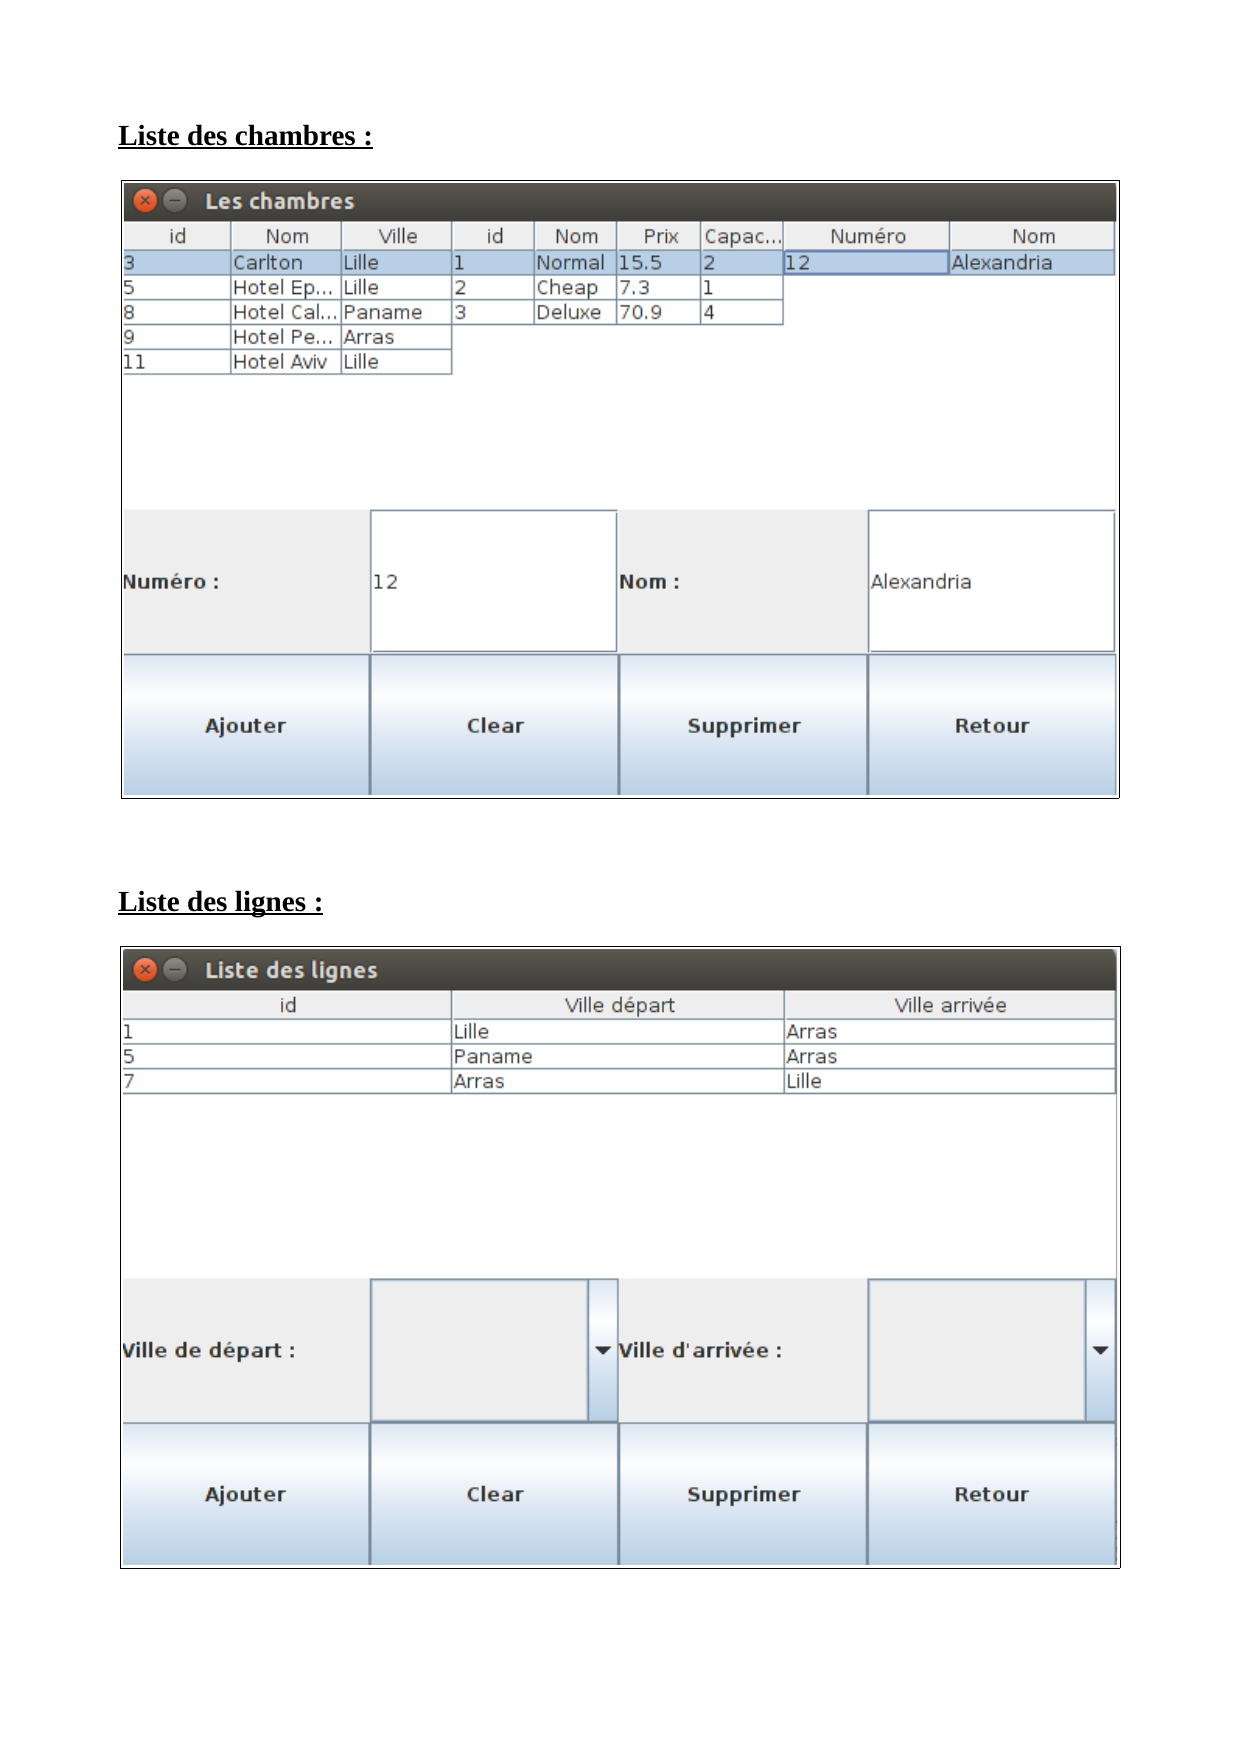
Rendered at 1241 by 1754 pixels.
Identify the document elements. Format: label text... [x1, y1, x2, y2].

text Liste des lignes : [118, 884, 1122, 917]
picture [123, 949, 1118, 1565]
picture [123, 183, 1117, 795]
text Liste des chambres : [118, 118, 1122, 152]
